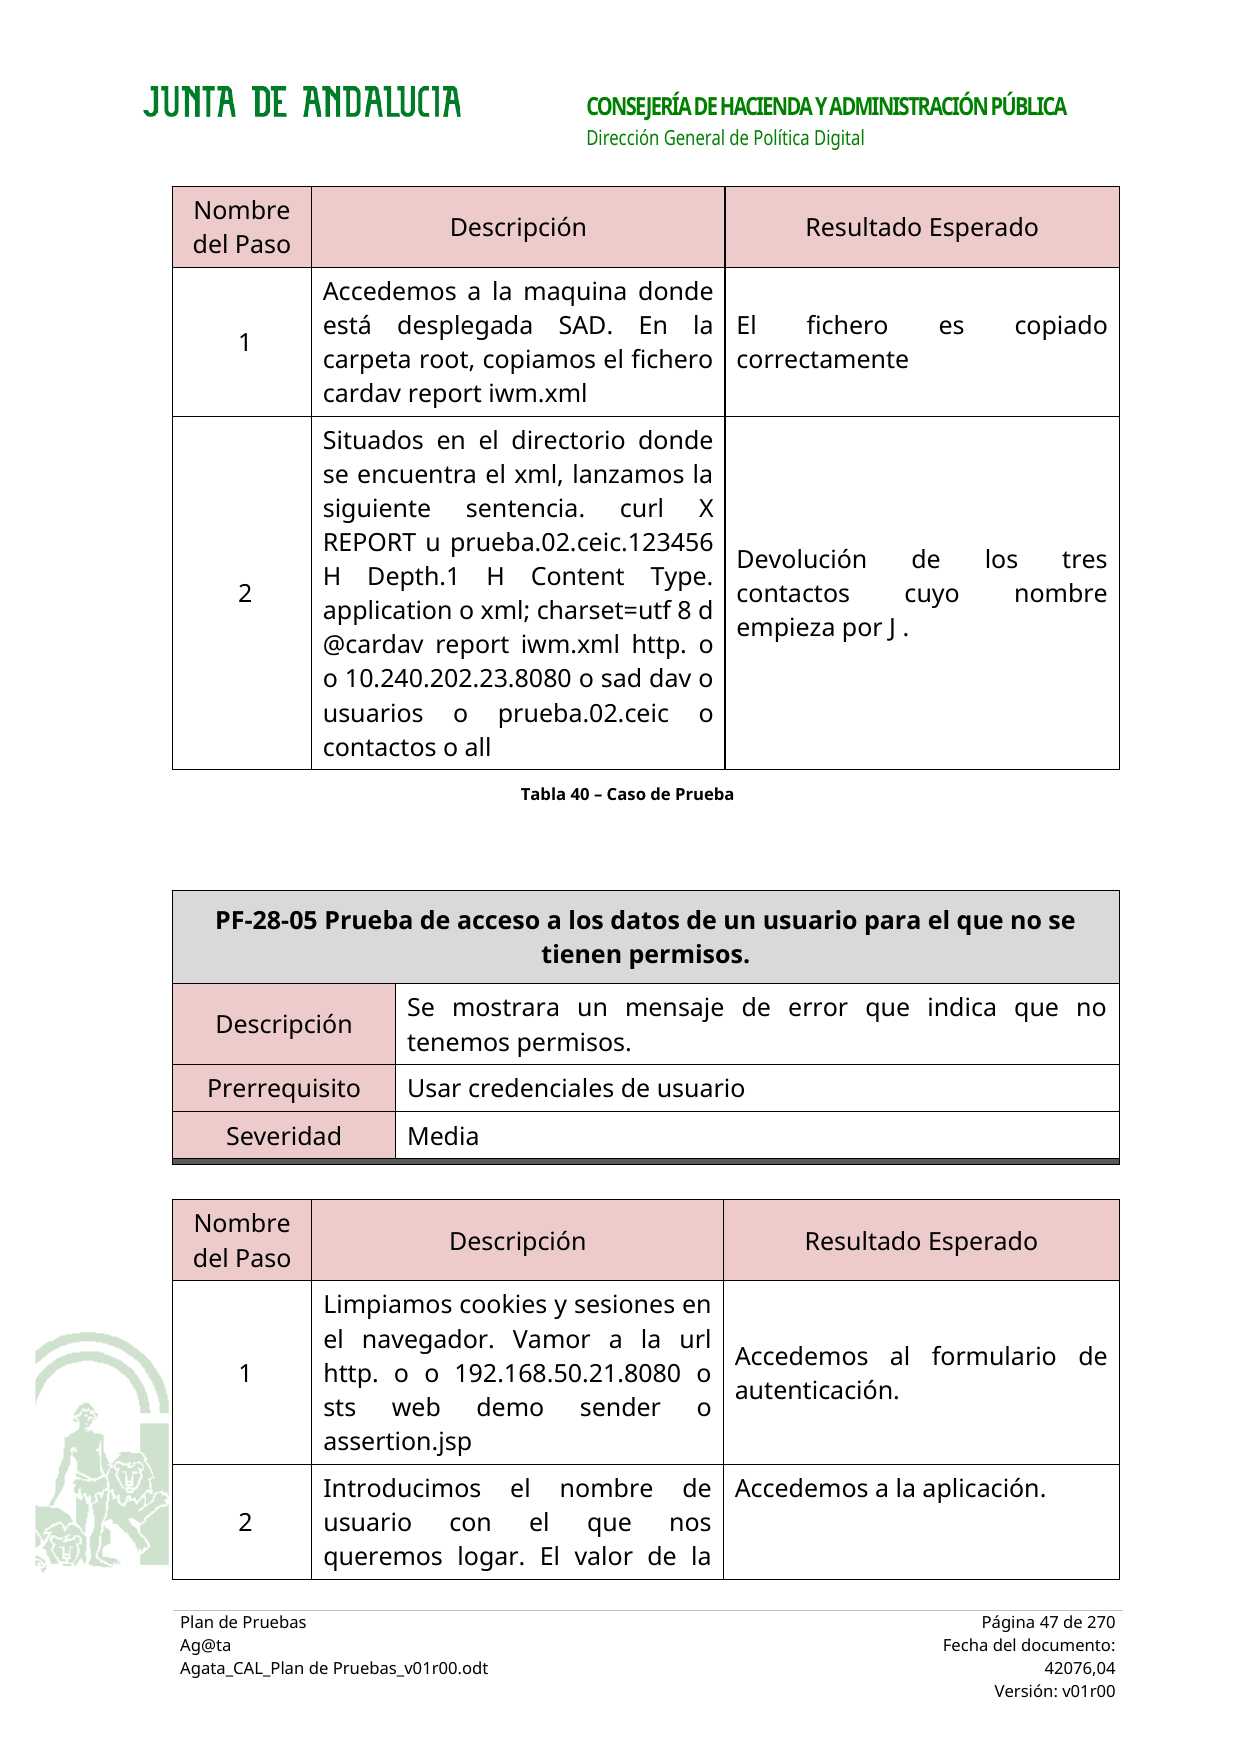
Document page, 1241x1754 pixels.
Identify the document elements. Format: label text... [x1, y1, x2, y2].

table_cell Se mostrara un mensaje de error que indica que no tenemos permisos. [396, 984, 1119, 1064]
table_cell [173, 1159, 1119, 1164]
table_cell 2 [173, 1465, 311, 1578]
table_header Nombre del Paso [173, 187, 311, 267]
table_header Descripción [312, 1200, 723, 1280]
table_header Nombre del Paso [173, 1200, 311, 1280]
table_cell Descripción [173, 984, 395, 1064]
table_header PF-28-05 Prueba de acceso a los datos de un usuario para el que no se tienen permisos. [173, 891, 1119, 983]
table_cell El fichero es copiado correctamente [726, 268, 1119, 416]
table_cell Accedemos a la maquina donde está desplegada SAD. En la carpeta root, copiamos el fichero cardav report iwm.xml [312, 268, 724, 416]
table_cell 1 [173, 1281, 311, 1463]
table_header Descripción [312, 187, 724, 267]
table_cell 2 [173, 417, 311, 769]
table_cell 1 [173, 268, 311, 416]
table_cell Limpiamos cookies y sesiones en el navegador. Vamor a la url http. o o 192.168.50.21.8080 o sts web demo sender o assertion.jsp [312, 1281, 723, 1463]
picture [143, 86, 461, 117]
text Tabla 40 – Caso de Prueba [148, 783, 1107, 806]
table_header Resultado Esperado [724, 1200, 1119, 1280]
table_header Resultado Esperado [726, 187, 1119, 267]
table_cell Usar credenciales de usuario [396, 1065, 1119, 1111]
table_cell Severidad [173, 1112, 395, 1158]
table_cell Accedemos a la aplicación. [724, 1465, 1119, 1578]
table_cell Accedemos al formulario de autenticación. [724, 1281, 1119, 1463]
table_cell Prerrequisito [173, 1065, 395, 1111]
table_cell Devolución de los tres contactos cuyo nombre empieza por J . [726, 417, 1119, 769]
table_cell Situados en el directorio donde se encuentra el xml, lanzamos la siguiente sentencia. curl X REPORT u prueba.02.ceic.123456 H Depth.1 H Content Type. application o xml; charset=utf 8 d @cardav report iwm.xml http. o o 10.240.202.23.8080 o sad dav o usuarios o prueba.02.ceic o contactos o all [312, 417, 724, 769]
table_cell Introducimos el nombre de usuario con el que nos queremos logar. El valor de la [312, 1465, 723, 1578]
table_cell Media [396, 1112, 1119, 1158]
